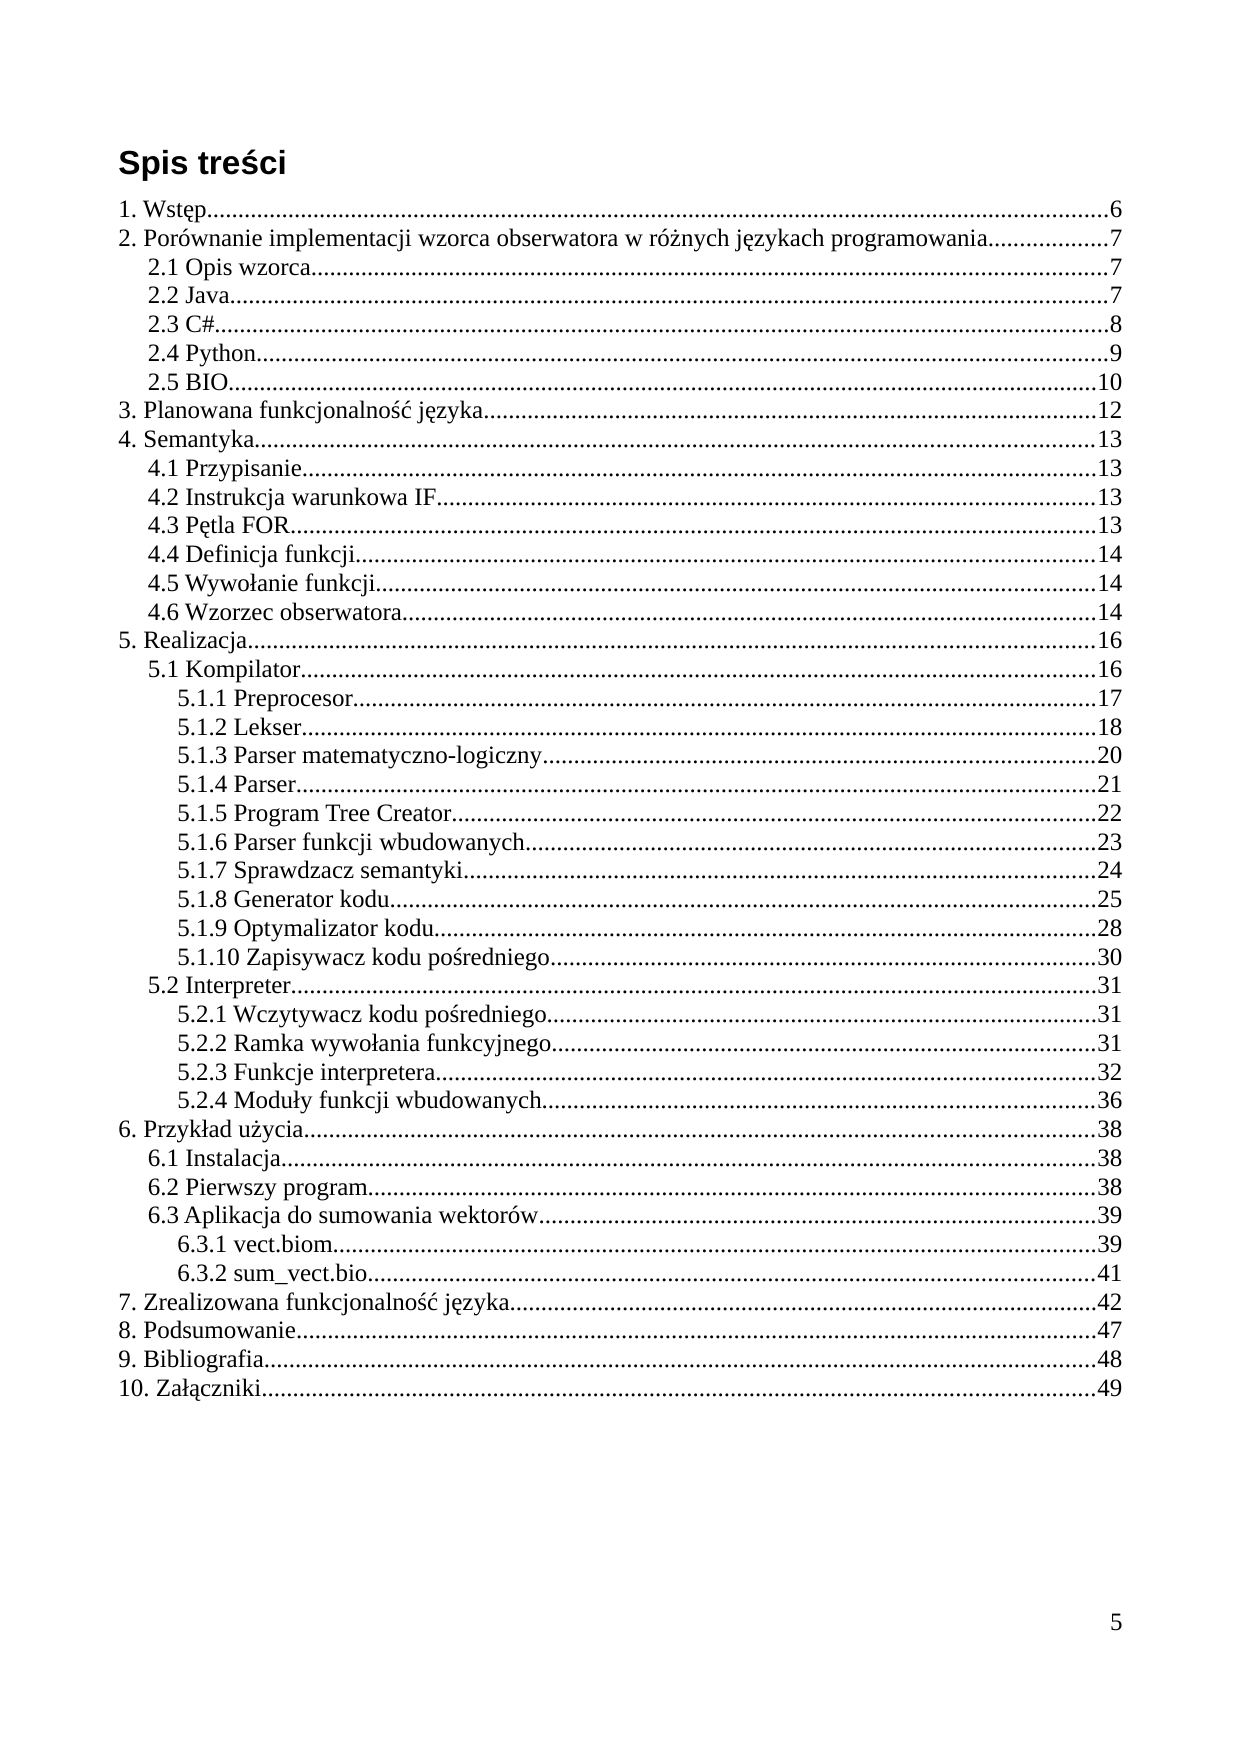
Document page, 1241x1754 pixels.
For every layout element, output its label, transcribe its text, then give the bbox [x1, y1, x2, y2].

text 8. Podsumowanie 47 [118, 1315, 1122, 1344]
text 3. Planowana funkcjonalność języka 12 [118, 395, 1122, 424]
text 9. Bibliografia 48 [118, 1344, 1122, 1373]
text 4.6 Wzorzec obserwatora 14 [148, 597, 1122, 625]
text 6.3.2 sum_vect.bio 41 [177, 1258, 1122, 1287]
text 2.1 Opis wzorca 7 [148, 252, 1122, 280]
text 5.1.5 Program Tree Creator 22 [177, 798, 1122, 827]
subtitle Spis treści [118, 143, 1122, 182]
text 5.1.8 Generator kodu 25 [177, 884, 1122, 913]
text 5.1 Kompilator 16 [148, 654, 1122, 683]
text 4.1 Przypisanie 13 [148, 453, 1122, 482]
text 5.2.4 Moduły funkcji wbudowanych 36 [177, 1085, 1122, 1114]
text 6.2 Pierwszy program 38 [148, 1172, 1122, 1200]
text 5.1.9 Optymalizator kodu 28 [177, 913, 1122, 942]
text 6. Przykład użycia 38 [118, 1114, 1122, 1143]
text 7. Zrealizowana funkcjonalność języka 42 [118, 1287, 1122, 1315]
text 4.2 Instrukcja warunkowa IF 13 [148, 482, 1122, 510]
text 2. Porównanie implementacji wzorca obserwatora w różnych językach programowania 7 [118, 223, 1122, 252]
text 1. Wstęp 6 [118, 194, 1122, 223]
text 5.1.2 Lekser 18 [177, 712, 1122, 740]
text 5.1.4 Parser 21 [177, 769, 1122, 798]
text 4.4 Definicja funkcji 14 [148, 539, 1122, 568]
text 2.2 Java 7 [148, 280, 1122, 309]
text 5.1.7 Sprawdzacz semantyki 24 [177, 855, 1122, 884]
text 4.5 Wywołanie funkcji 14 [148, 568, 1122, 597]
text 5.1.6 Parser funkcji wbudowanych 23 [177, 827, 1122, 855]
text 6.1 Instalacja 38 [148, 1143, 1122, 1172]
text 10. Załączniki 49 [118, 1373, 1122, 1402]
text 5.2 Interpreter 31 [148, 970, 1122, 999]
text 2.3 C# 8 [148, 309, 1122, 338]
text 5.1.10 Zapisywacz kodu pośredniego 30 [177, 942, 1122, 970]
text 6.3 Aplikacja do sumowania wektorów 39 [148, 1200, 1122, 1229]
text 4.3 Pętla FOR 13 [148, 510, 1122, 539]
text 6.3.1 vect.biom 39 [177, 1229, 1122, 1258]
text 5.2.2 Ramka wywołania funkcyjnego 31 [177, 1028, 1122, 1057]
text 5. Realizacja 16 [118, 625, 1122, 654]
text 5.2.3 Funkcje interpretera 32 [177, 1057, 1122, 1085]
text 2.5 BIO 10 [148, 367, 1122, 395]
text 5.2.1 Wczytywacz kodu pośredniego 31 [177, 999, 1122, 1028]
text 5.1.3 Parser matematyczno-logiczny 20 [177, 740, 1122, 769]
text 5.1.1 Preprocesor 17 [177, 683, 1122, 712]
text 2.4 Python 9 [148, 338, 1122, 367]
text 4. Semantyka 13 [118, 424, 1122, 453]
